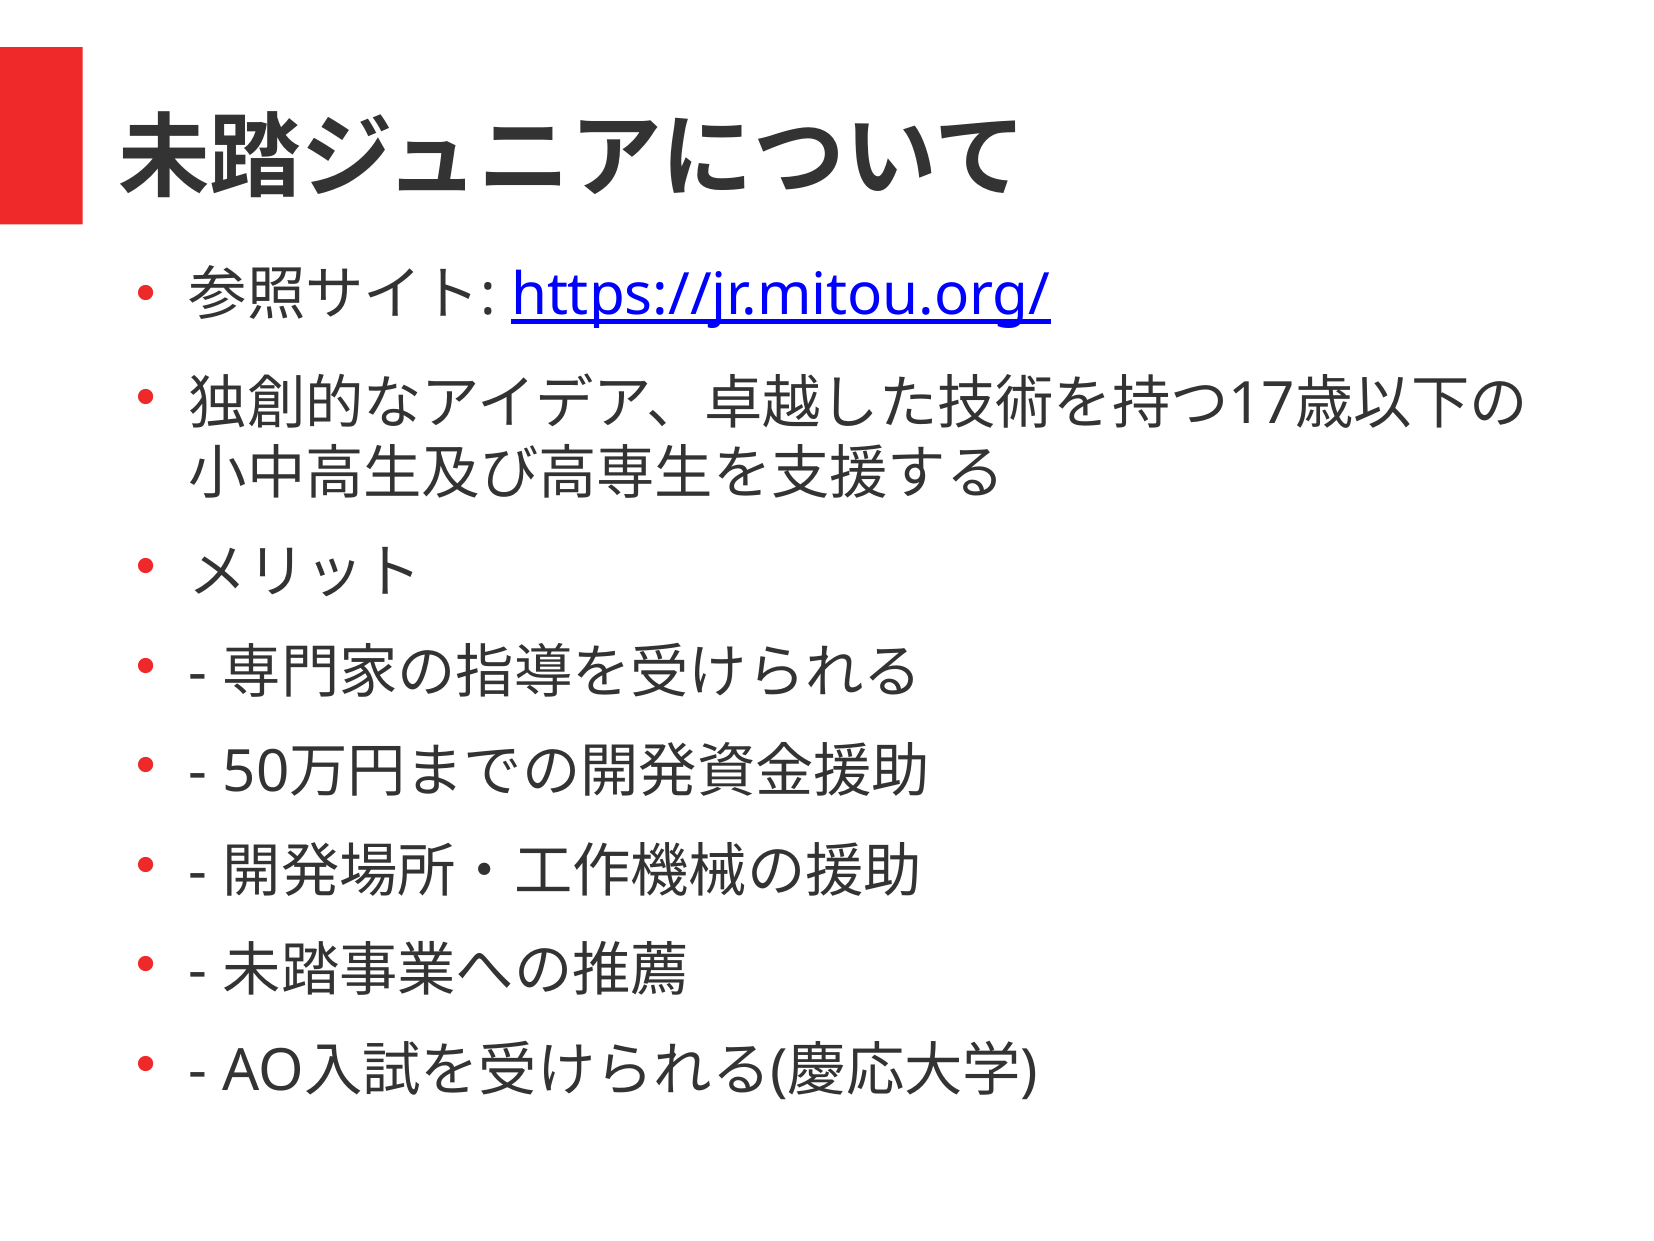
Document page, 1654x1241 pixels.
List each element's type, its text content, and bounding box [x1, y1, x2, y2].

text_box 参照サイト: https://jr.mitou.org/ 独創的なアイデア、卓越した技術を持つ17歳以下の小中高生及び高専生を支援する メリット - 専門家の指導を受けられる - 50万円までの開発資金援助 - 開発場所・工作機械の援助 - 未踏事業への推薦 - AO入試を受けられる(慶応大学) [118, 256, 1536, 1074]
text_box 未踏ジュニアについて [118, 49, 1571, 257]
